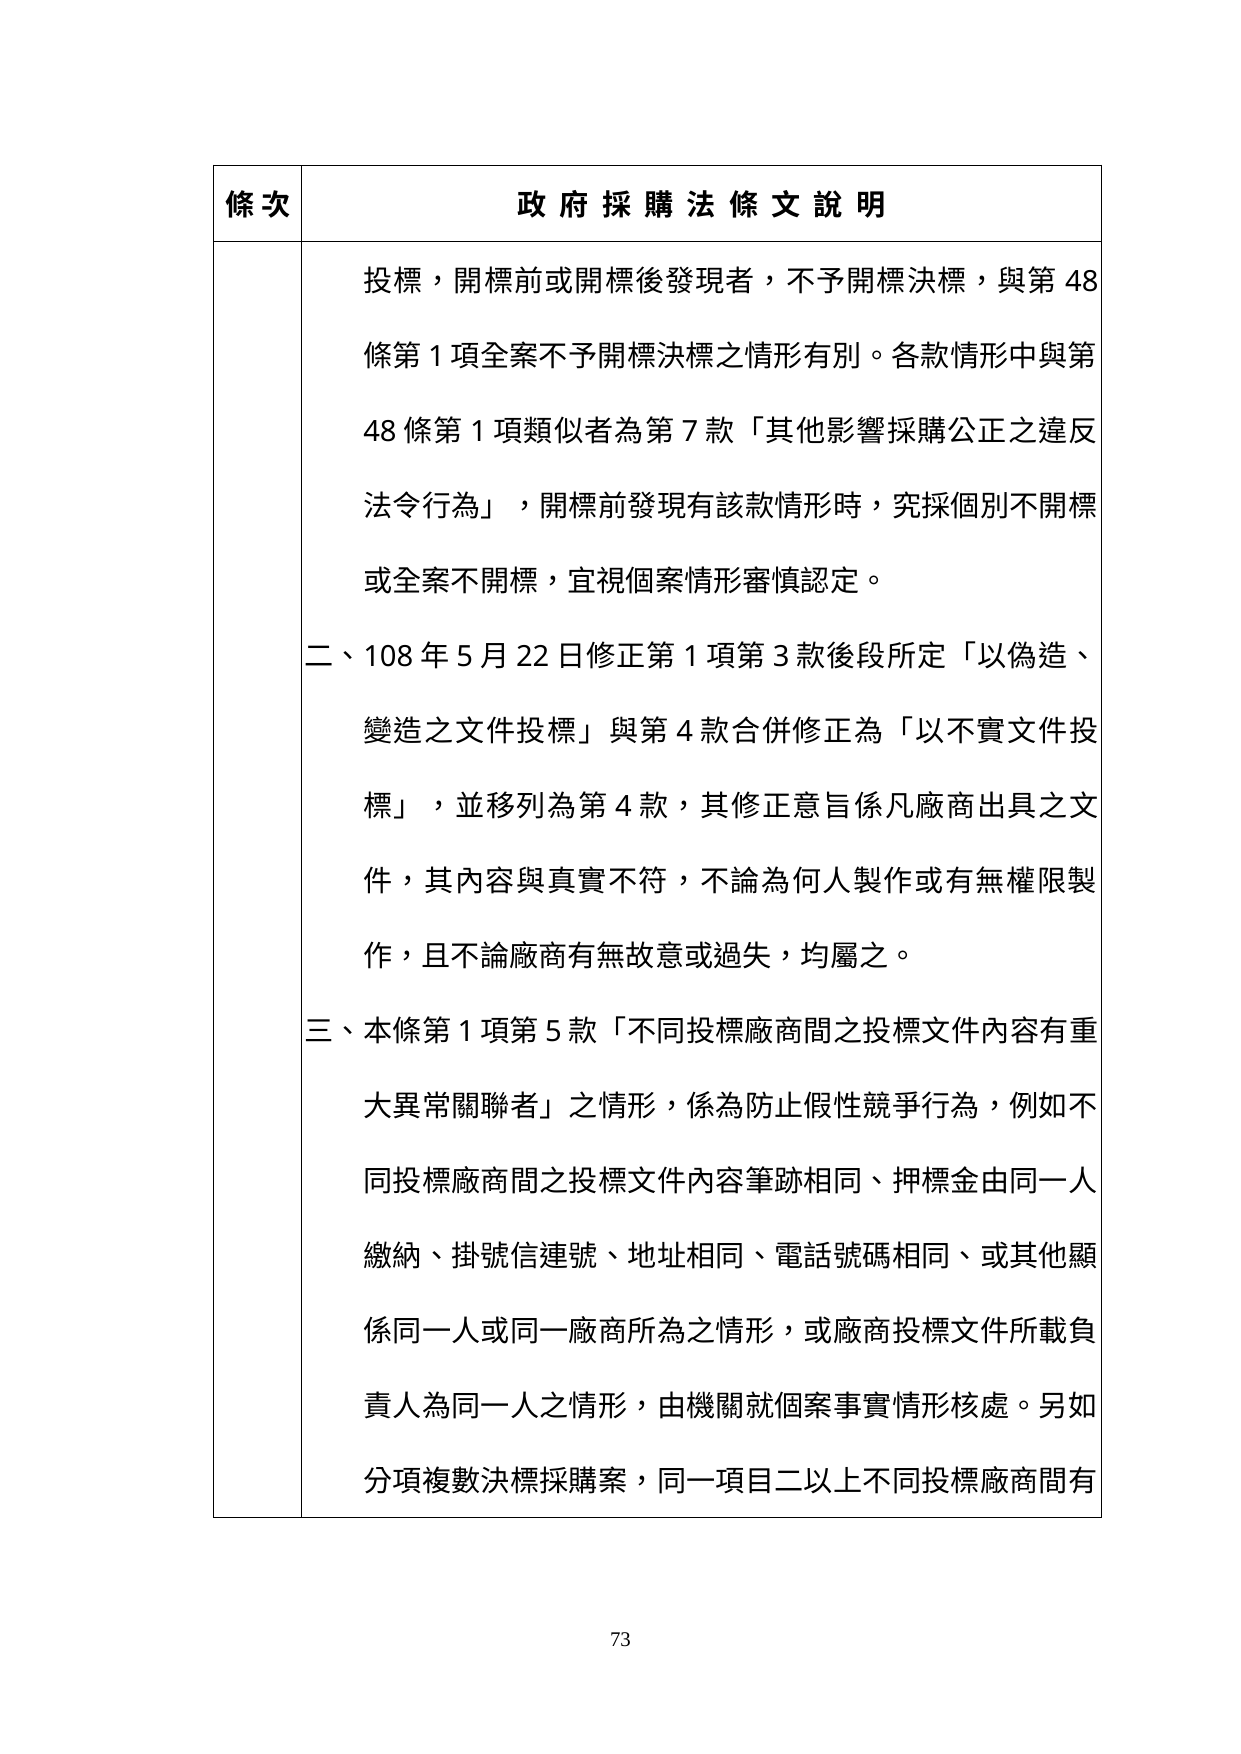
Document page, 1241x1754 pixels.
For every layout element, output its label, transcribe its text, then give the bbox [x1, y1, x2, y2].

table_header 條 次 [214, 166, 301, 241]
table_cell [214, 242, 301, 1517]
table_cell 投標，開標前或開標後發現者，不予開標決標，與第48條第1項全案不予開標決標之情形有別。各款情形中與第48條第1項類似者為第7款「其他影響採購公正之違反法令行為」，開標前發現有該款情形時，究採個別不開標或全案不開標，宜視個案情形審慎認定。 108年5月22日修正第1項第3款後段所定「以偽造、變造之文件投標」與第4款合併修正為「以不實文件投標」，並移列為第4款，其修正意旨係凡廠商出具之文件，其內容與真實不符，不論為何人製作或有無權限製作，且不論廠商有無故意或過失，均屬之。 本條第1項第5款「不同投標廠商間之投標文件內容有重大異常關聯者」之情形，係為防止假性競爭行為，例如不同投標廠商間之投標文件內容筆跡相同、押標金由同一人繳納、掛號信連號、地址相同、電話號碼相同、或其他顯係同一人或同一廠商所為之情形，或廠商投標文件所載負責人為同一人之情形，由機關就個案事實情形核處。另如分項複數決標採購案，同一項目二以上不同投標廠商間有 [302, 242, 1101, 1517]
table_header 政 府 採 購 法 條 文 說 明 [302, 166, 1101, 241]
